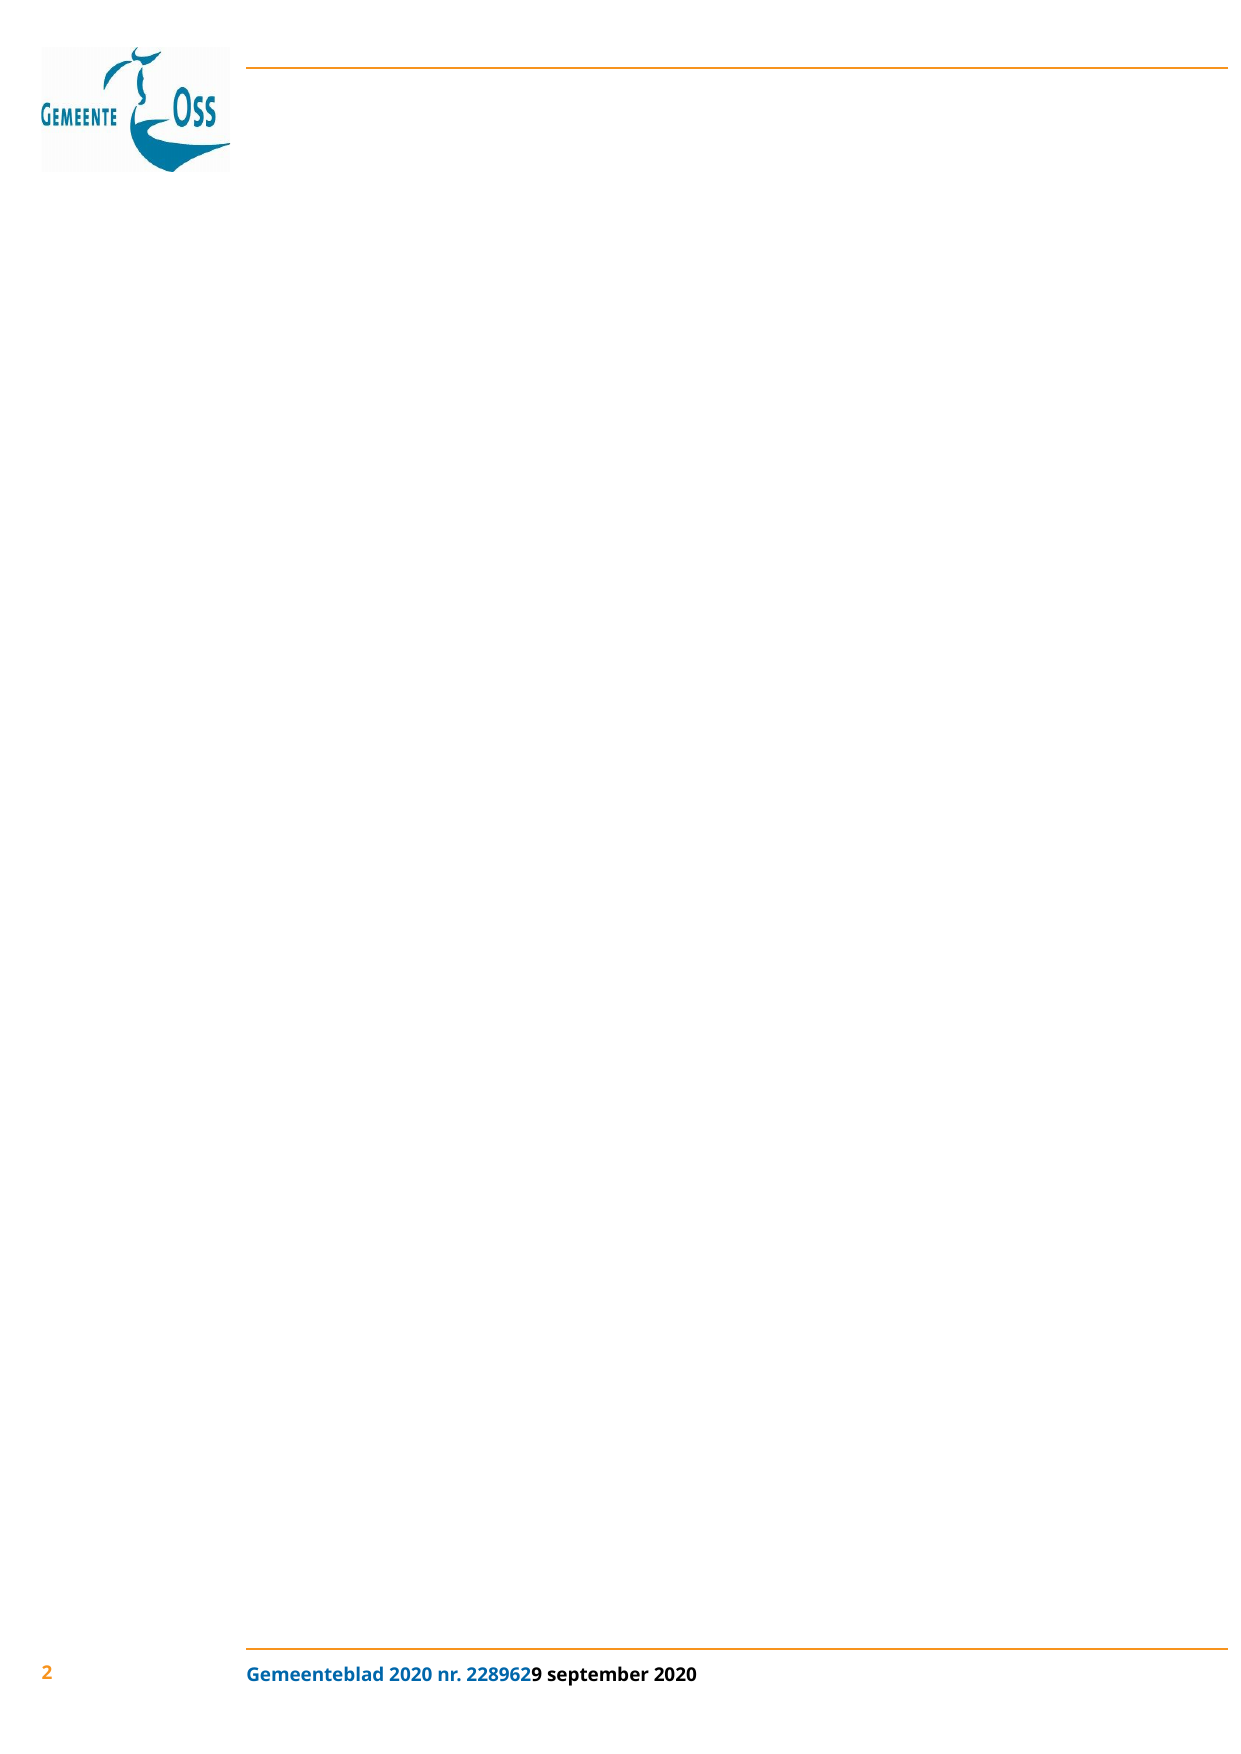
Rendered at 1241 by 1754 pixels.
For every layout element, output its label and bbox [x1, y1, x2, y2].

picture [41, 47, 231, 172]
